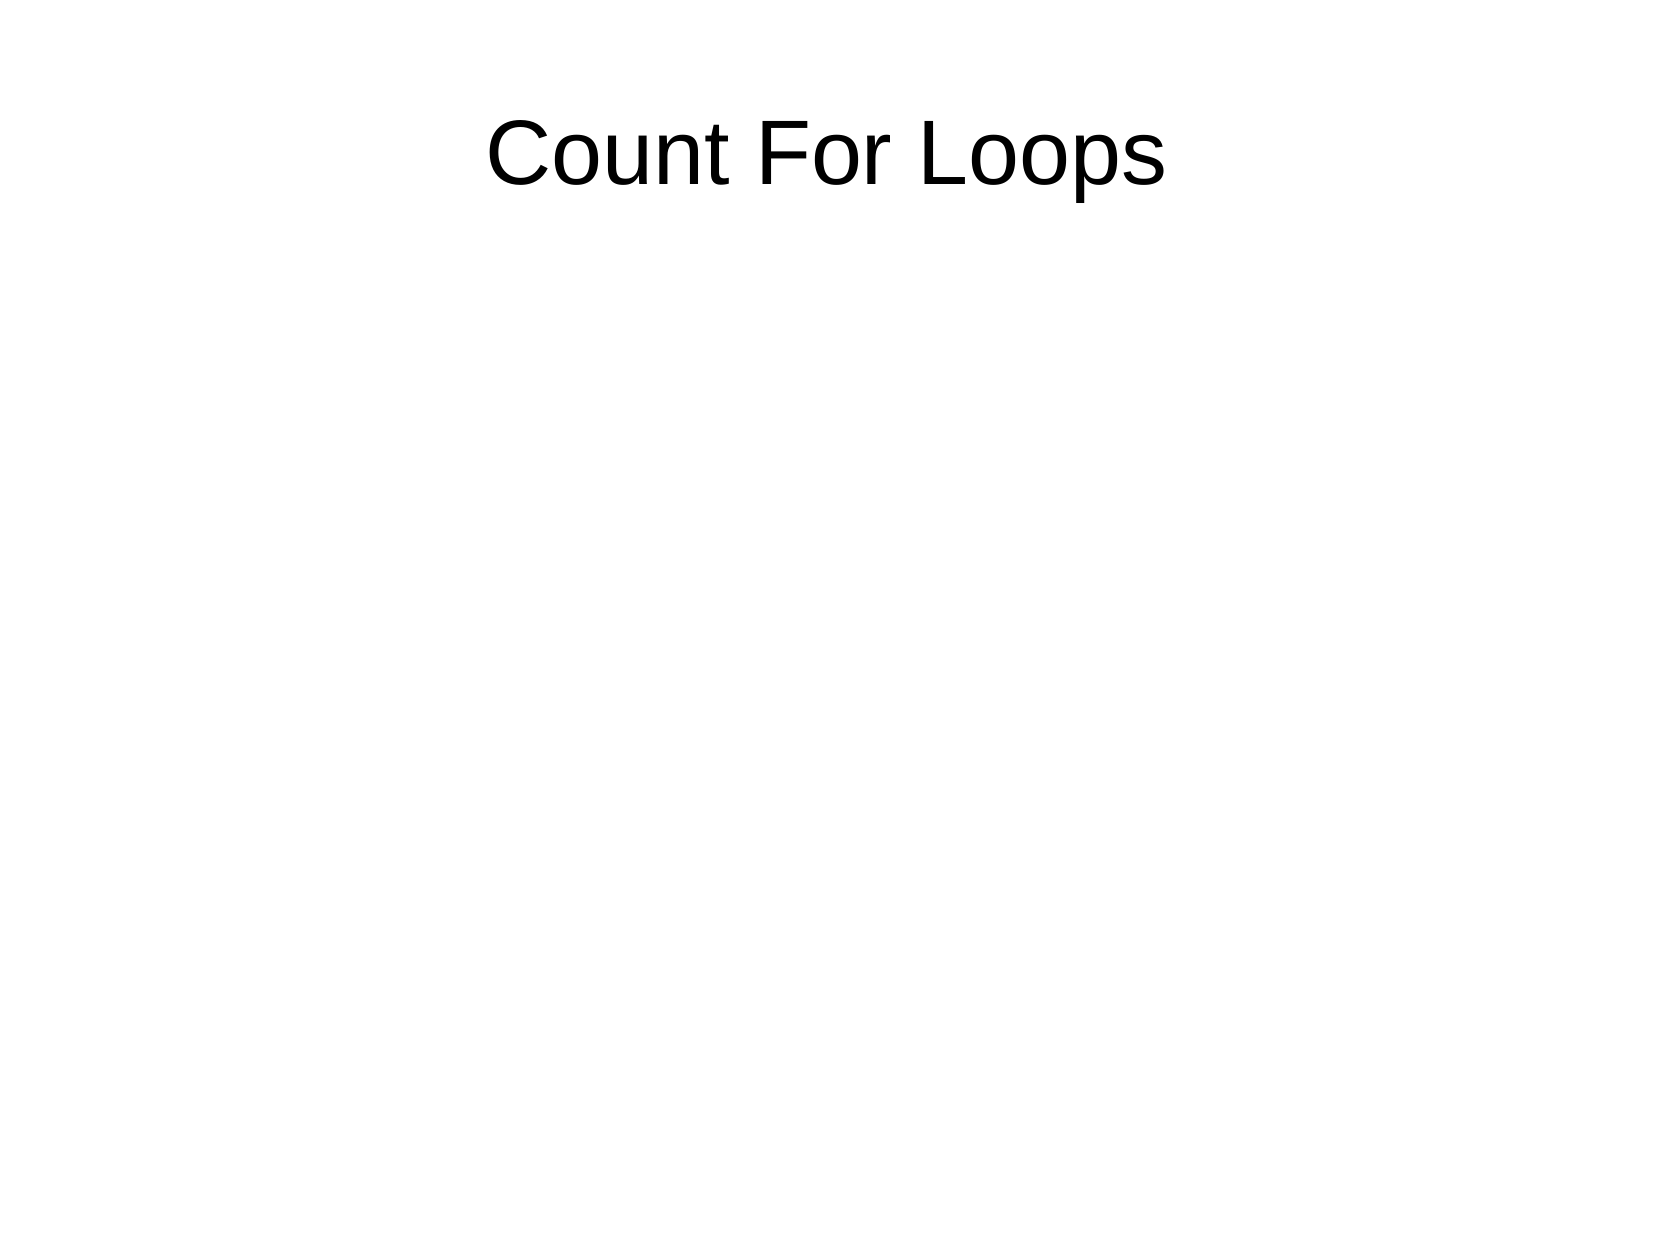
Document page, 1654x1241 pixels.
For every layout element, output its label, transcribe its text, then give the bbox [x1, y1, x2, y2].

title Count For Loops [82, 49, 1571, 257]
